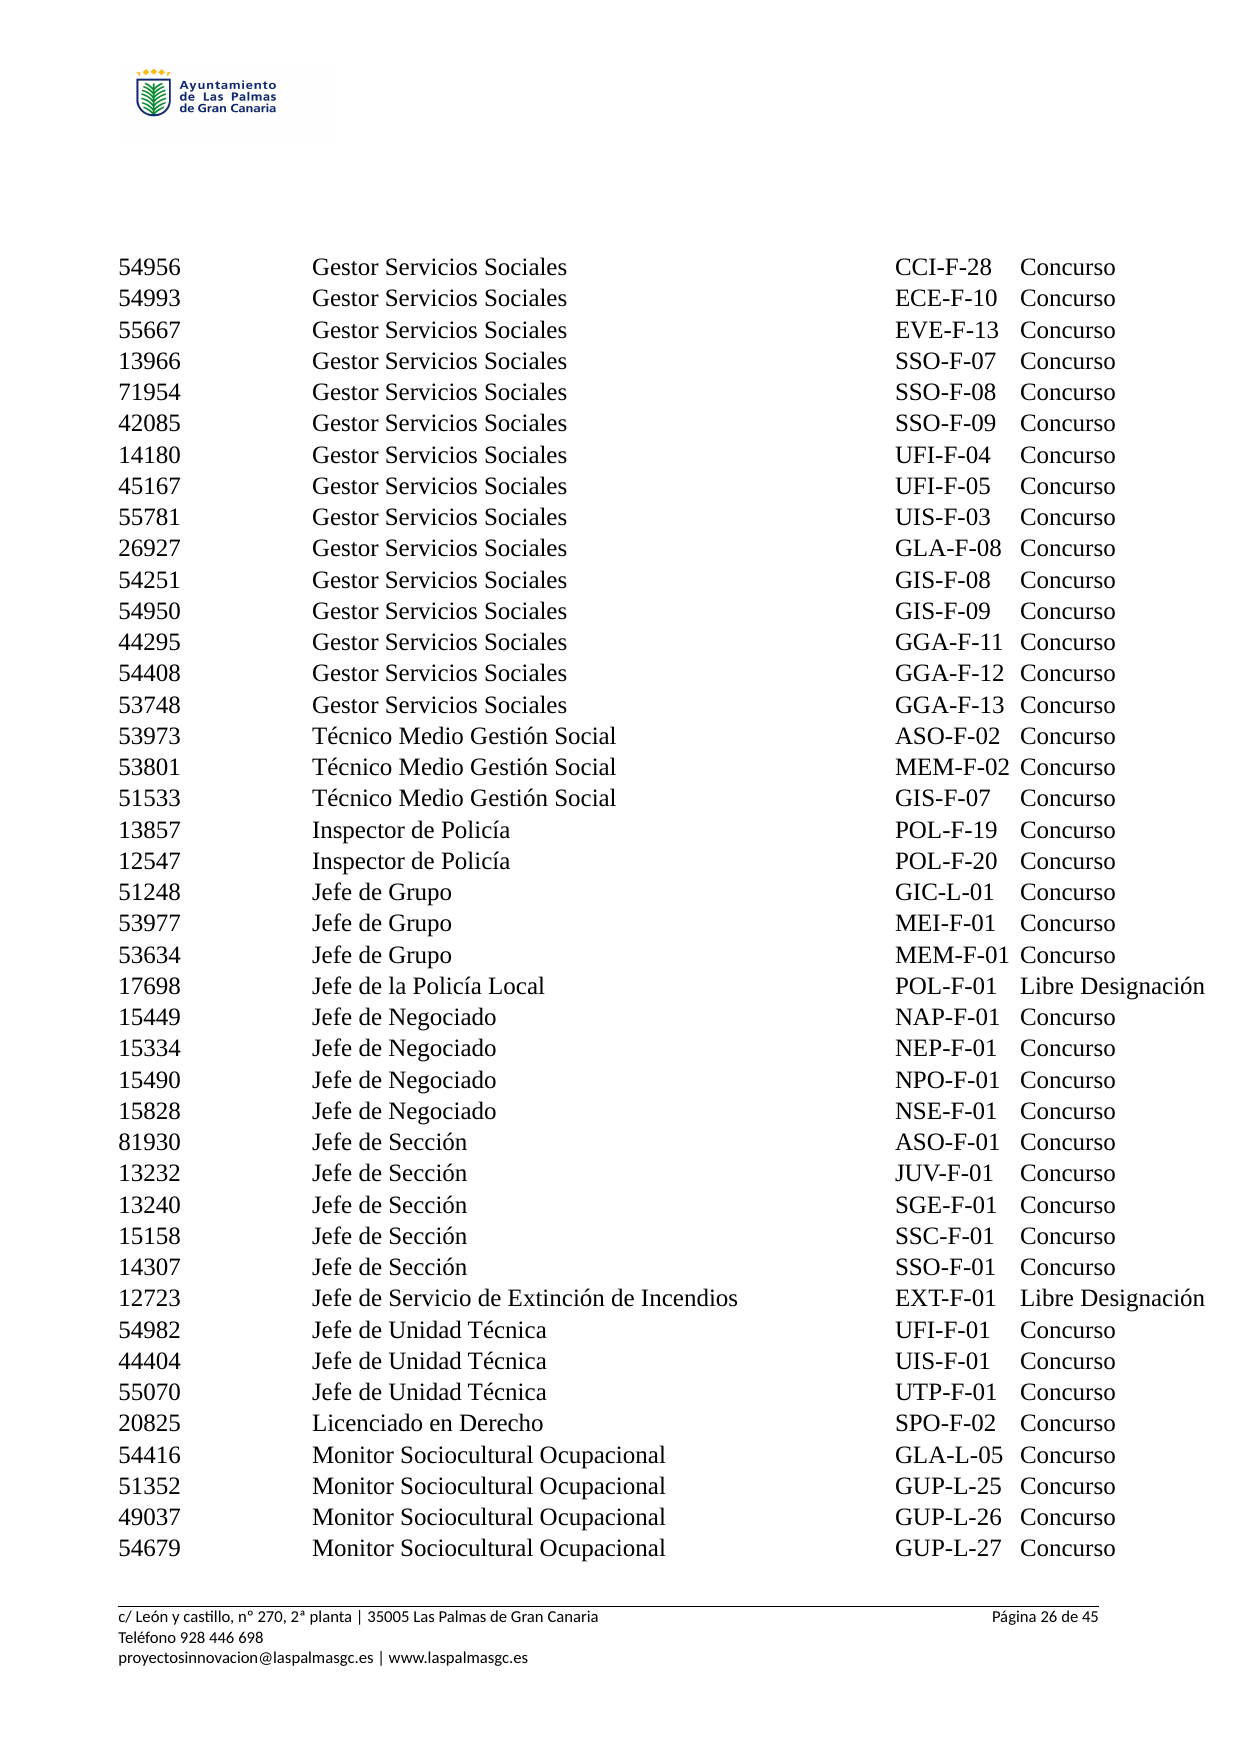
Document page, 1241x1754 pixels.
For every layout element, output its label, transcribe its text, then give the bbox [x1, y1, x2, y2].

table_cell UIS-F-01 [895, 1345, 1020, 1376]
table_cell Concurso [1020, 1220, 1240, 1251]
table_cell GGA-F-12 [895, 657, 1020, 688]
table_cell Gestor Servicios Sociales [312, 595, 895, 626]
table_cell Jefe de Sección [312, 1126, 895, 1157]
table_cell Concurso [1020, 1032, 1240, 1063]
table_cell 12723 [118, 1282, 312, 1313]
table_cell 49037 [118, 1501, 312, 1532]
table_cell Concurso [1020, 720, 1240, 751]
table_cell 44295 [118, 626, 312, 657]
table_cell Monitor Sociocultural Ocupacional [312, 1532, 895, 1563]
table_cell Jefe de Negociado [312, 1032, 895, 1063]
table_cell Inspector de Policía [312, 845, 895, 876]
table_cell GIS-F-08 [895, 564, 1020, 595]
table_cell Gestor Servicios Sociales [312, 407, 895, 438]
table_cell Concurso [1020, 626, 1240, 657]
table_cell 54956 [118, 251, 312, 282]
table_cell UTP-F-01 [895, 1376, 1020, 1407]
table_cell 17698 [118, 970, 312, 1001]
table_cell Gestor Servicios Sociales [312, 657, 895, 688]
table_cell CCI-F-28 [895, 251, 1020, 282]
table_cell Concurso [1020, 939, 1240, 970]
table_cell Libre Designación [1020, 1282, 1240, 1313]
table_cell Concurso [1020, 1407, 1240, 1438]
table_cell JUV-F-01 [895, 1157, 1020, 1188]
table_cell Concurso [1020, 564, 1240, 595]
table_cell 81930 [118, 1126, 312, 1157]
table_cell Inspector de Policía [312, 814, 895, 845]
table_cell Gestor Servicios Sociales [312, 251, 895, 282]
table_cell EVE-F-13 [895, 314, 1020, 345]
table_cell GLA-F-08 [895, 532, 1020, 563]
table_cell 12547 [118, 845, 312, 876]
table_cell NEP-F-01 [895, 1032, 1020, 1063]
table_cell NPO-F-01 [895, 1064, 1020, 1095]
table_cell Gestor Servicios Sociales [312, 439, 895, 470]
table_cell 54993 [118, 282, 312, 313]
table_cell 53973 [118, 720, 312, 751]
table_cell Concurso [1020, 845, 1240, 876]
table_cell UFI-F-05 [895, 470, 1020, 501]
table_cell 54679 [118, 1532, 312, 1563]
table_cell 42085 [118, 407, 312, 438]
table_cell Jefe de Unidad Técnica [312, 1314, 895, 1345]
table_cell Concurso [1020, 814, 1240, 845]
table_cell 44404 [118, 1345, 312, 1376]
table_cell 54950 [118, 595, 312, 626]
table_cell GLA-L-05 [895, 1439, 1020, 1470]
table_cell Concurso [1020, 314, 1240, 345]
table_cell Concurso [1020, 751, 1240, 782]
table_cell GGA-F-11 [895, 626, 1020, 657]
table_cell 13240 [118, 1189, 312, 1220]
table_cell Gestor Servicios Sociales [312, 532, 895, 563]
table_cell Concurso [1020, 251, 1240, 282]
table_cell SSO-F-09 [895, 407, 1020, 438]
table_cell Concurso [1020, 1376, 1240, 1407]
table_cell Gestor Servicios Sociales [312, 282, 895, 313]
table_cell Concurso [1020, 532, 1240, 563]
table_cell GIS-F-07 [895, 782, 1020, 813]
table_cell 15158 [118, 1220, 312, 1251]
table_cell Concurso [1020, 657, 1240, 688]
table_cell Jefe de Negociado [312, 1001, 895, 1032]
table_cell 13857 [118, 814, 312, 845]
table_cell 54416 [118, 1439, 312, 1470]
table_cell 53634 [118, 939, 312, 970]
table_cell Concurso [1020, 470, 1240, 501]
table_cell Jefe de Unidad Técnica [312, 1345, 895, 1376]
table_cell Jefe de Grupo [312, 939, 895, 970]
table_cell 14180 [118, 439, 312, 470]
table_cell POL-F-01 [895, 970, 1020, 1001]
table_cell GUP-L-26 [895, 1501, 1020, 1532]
table_cell 54982 [118, 1314, 312, 1345]
table_cell 51248 [118, 876, 312, 907]
table_cell Concurso [1020, 1064, 1240, 1095]
table_cell Gestor Servicios Sociales [312, 564, 895, 595]
table_cell UIS-F-03 [895, 501, 1020, 532]
table_cell UFI-F-01 [895, 1314, 1020, 1345]
table_cell MEM-F-02 [895, 751, 1020, 782]
table_cell Gestor Servicios Sociales [312, 501, 895, 532]
table_cell POL-F-19 [895, 814, 1020, 845]
table_cell Gestor Servicios Sociales [312, 345, 895, 376]
table_cell Jefe de Servicio de Extinción de Incendios [312, 1282, 895, 1313]
table_cell 51352 [118, 1470, 312, 1501]
table_cell 14307 [118, 1251, 312, 1282]
picture [118, 65, 336, 144]
table_cell GUP-L-27 [895, 1532, 1020, 1563]
table_cell Concurso [1020, 876, 1240, 907]
table_cell Gestor Servicios Sociales [312, 376, 895, 407]
table_cell Concurso [1020, 501, 1240, 532]
table_cell ASO-F-02 [895, 720, 1020, 751]
table_cell Técnico Medio Gestión Social [312, 720, 895, 751]
table_cell GIS-F-09 [895, 595, 1020, 626]
table_cell Concurso [1020, 407, 1240, 438]
table_cell Concurso [1020, 439, 1240, 470]
table_cell Jefe de Sección [312, 1157, 895, 1188]
table_cell 15828 [118, 1095, 312, 1126]
table_cell SSO-F-08 [895, 376, 1020, 407]
table_cell Concurso [1020, 1189, 1240, 1220]
table_cell MEM-F-01 [895, 939, 1020, 970]
table_cell Concurso [1020, 1001, 1240, 1032]
table_cell 54408 [118, 657, 312, 688]
table_cell Gestor Servicios Sociales [312, 626, 895, 657]
table_cell Concurso [1020, 345, 1240, 376]
table_cell Jefe de Grupo [312, 876, 895, 907]
table_cell EXT-F-01 [895, 1282, 1020, 1313]
table_cell Jefe de Unidad Técnica [312, 1376, 895, 1407]
table_cell Concurso [1020, 689, 1240, 720]
table_cell Concurso [1020, 282, 1240, 313]
table_cell POL-F-20 [895, 845, 1020, 876]
table_cell 20825 [118, 1407, 312, 1438]
table_cell Técnico Medio Gestión Social [312, 782, 895, 813]
table_cell 15334 [118, 1032, 312, 1063]
table_cell 53977 [118, 907, 312, 938]
table_cell Concurso [1020, 907, 1240, 938]
table_cell Jefe de la Policía Local [312, 970, 895, 1001]
table_cell Concurso [1020, 1095, 1240, 1126]
table_cell SGE-F-01 [895, 1189, 1020, 1220]
table_cell Jefe de Negociado [312, 1064, 895, 1095]
table_cell GUP-L-25 [895, 1470, 1020, 1501]
table_cell UFI-F-04 [895, 439, 1020, 470]
table_cell Monitor Sociocultural Ocupacional [312, 1439, 895, 1470]
table_cell Concurso [1020, 1157, 1240, 1188]
table_cell NSE-F-01 [895, 1095, 1020, 1126]
table_cell Jefe de Sección [312, 1251, 895, 1282]
table_cell 45167 [118, 470, 312, 501]
table_cell 55070 [118, 1376, 312, 1407]
table_cell Concurso [1020, 595, 1240, 626]
table_cell 15449 [118, 1001, 312, 1032]
table_cell GGA-F-13 [895, 689, 1020, 720]
table_cell Concurso [1020, 1470, 1240, 1501]
table_cell MEI-F-01 [895, 907, 1020, 938]
table_cell 51533 [118, 782, 312, 813]
table_cell Técnico Medio Gestión Social [312, 751, 895, 782]
table_cell 55667 [118, 314, 312, 345]
table_cell NAP-F-01 [895, 1001, 1020, 1032]
table_cell Monitor Sociocultural Ocupacional [312, 1501, 895, 1532]
table_cell 26927 [118, 532, 312, 563]
table_cell 53748 [118, 689, 312, 720]
table_cell ASO-F-01 [895, 1126, 1020, 1157]
table_cell ECE-F-10 [895, 282, 1020, 313]
table_cell GIC-L-01 [895, 876, 1020, 907]
table_cell Gestor Servicios Sociales [312, 689, 895, 720]
table_cell Concurso [1020, 1501, 1240, 1532]
table_cell SSO-F-07 [895, 345, 1020, 376]
table_cell Gestor Servicios Sociales [312, 470, 895, 501]
table_cell Concurso [1020, 1345, 1240, 1376]
table_cell Monitor Sociocultural Ocupacional [312, 1470, 895, 1501]
table_cell Concurso [1020, 376, 1240, 407]
table_cell Concurso [1020, 1439, 1240, 1470]
table_cell Concurso [1020, 1126, 1240, 1157]
table_cell SSO-F-01 [895, 1251, 1020, 1282]
table_cell Gestor Servicios Sociales [312, 314, 895, 345]
table_cell 54251 [118, 564, 312, 595]
table_cell 15490 [118, 1064, 312, 1095]
table_cell Jefe de Sección [312, 1220, 895, 1251]
table_cell Concurso [1020, 782, 1240, 813]
table_cell Jefe de Grupo [312, 907, 895, 938]
table_cell SPO-F-02 [895, 1407, 1020, 1438]
table_cell 55781 [118, 501, 312, 532]
table_cell Licenciado en Derecho [312, 1407, 895, 1438]
table_cell Jefe de Negociado [312, 1095, 895, 1126]
table_cell Concurso [1020, 1532, 1240, 1563]
table_cell Concurso [1020, 1314, 1240, 1345]
table_cell Libre Designación [1020, 970, 1240, 1001]
table_cell Concurso [1020, 1251, 1240, 1282]
table_cell Jefe de Sección [312, 1189, 895, 1220]
table_cell 13232 [118, 1157, 312, 1188]
table_cell 13966 [118, 345, 312, 376]
table_cell 53801 [118, 751, 312, 782]
table_cell 71954 [118, 376, 312, 407]
table_cell SSC-F-01 [895, 1220, 1020, 1251]
